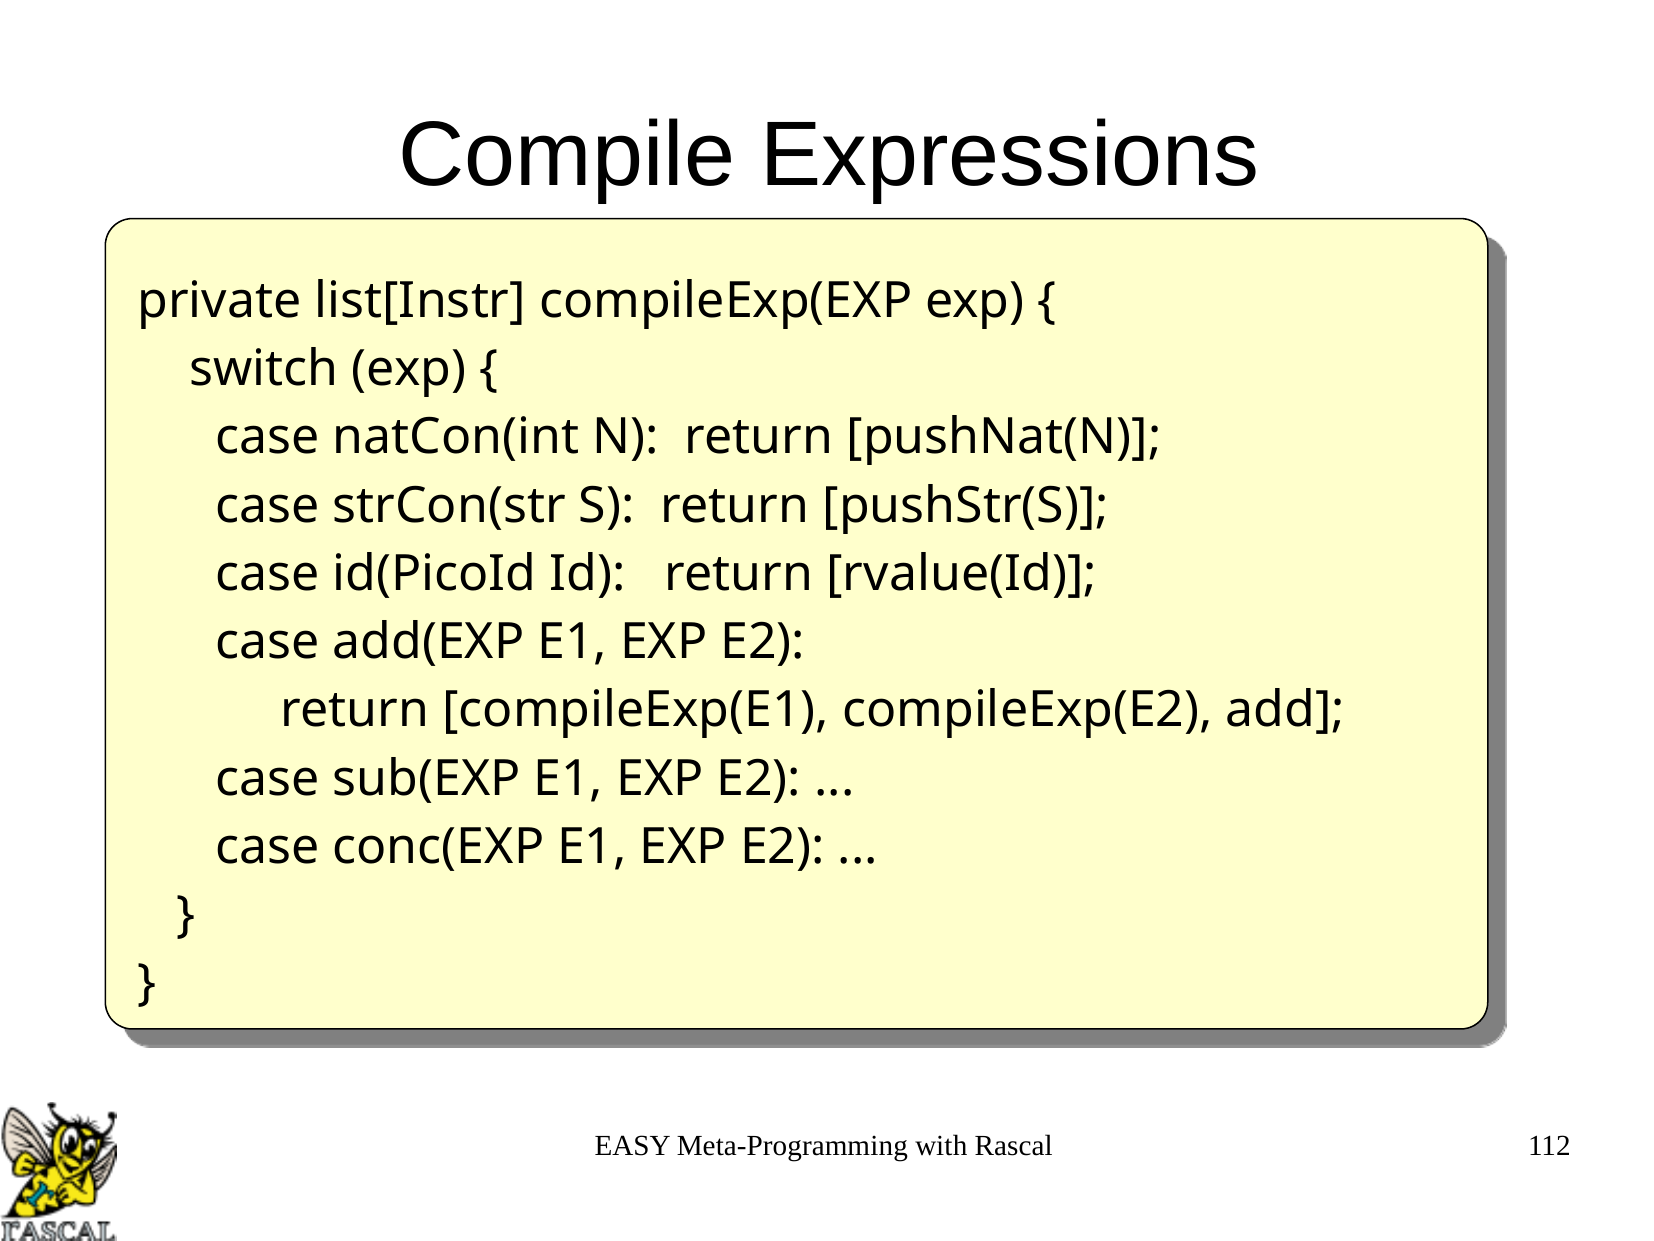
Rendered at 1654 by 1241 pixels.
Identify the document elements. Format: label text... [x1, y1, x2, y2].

title Compile Expressions [85, 62, 1575, 245]
text_box private list[Instr] compileExp(EXP exp) { switch (exp) { case natCon(int N): return [pushNat(N)]; case strCon(str S): return [pushStr(S)]; case id(PicoId Id): return [rvalue(Id)]; case add(EXP E1, EXP E2): return [compileExp(E1), compileExp(E2), add]; case sub(EXP E1, EXP E2): ... case conc(EXP E1, EXP E2): ... } } [122, 256, 1654, 1153]
picture [0, 1102, 117, 1241]
text_box [105, 218, 1488, 1027]
